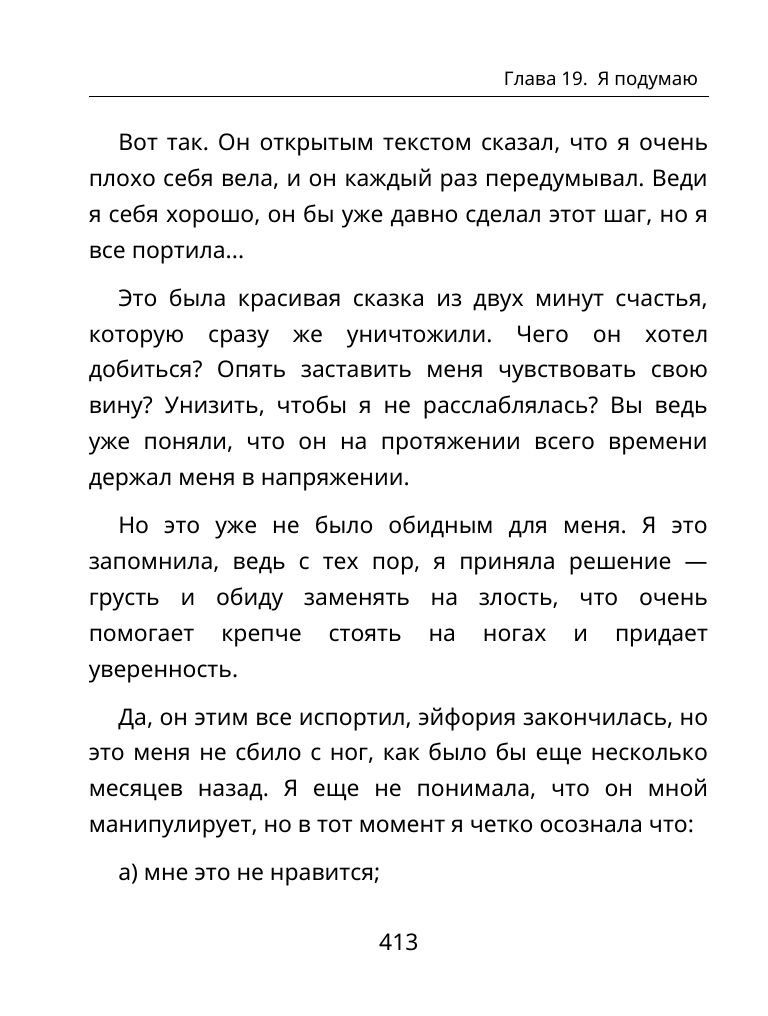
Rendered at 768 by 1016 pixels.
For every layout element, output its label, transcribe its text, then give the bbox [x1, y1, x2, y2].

text Но это уже не было обидным для меня. Я это запомнила, ведь с тех пор, я приняла решение — грусть и обиду заменять на злость, что очень помогает крепче стоять на ногах и придает уверенность. [88, 509, 709, 684]
text Вот так. Он открытым текстом сказал, что я очень плохо себя вела, и он каждый раз передумывал. Веди я себя хорошо, он бы уже давно сделал этот шаг, но я все портила... [88, 126, 709, 265]
text а) мне это не нравится; [88, 856, 709, 887]
text Да, он этим все испортил, эйфория закончилась, но это меня не сбило с ног, как было бы еще несколько месяцев назад. Я еще не понимала, что он мной манипулирует, но в тот момент я четко осознала что: [88, 700, 709, 839]
text Это была красивая сказка из двух минут счастья, которую сразу же уничтожили. Чего он хотел добиться? Опять заставить меня чувствовать свою вину? Унизить, чтобы я не расслаблялась? Вы ведь уже поняли, что он на протяжении всего времени держал меня в напряжении. [88, 282, 709, 492]
